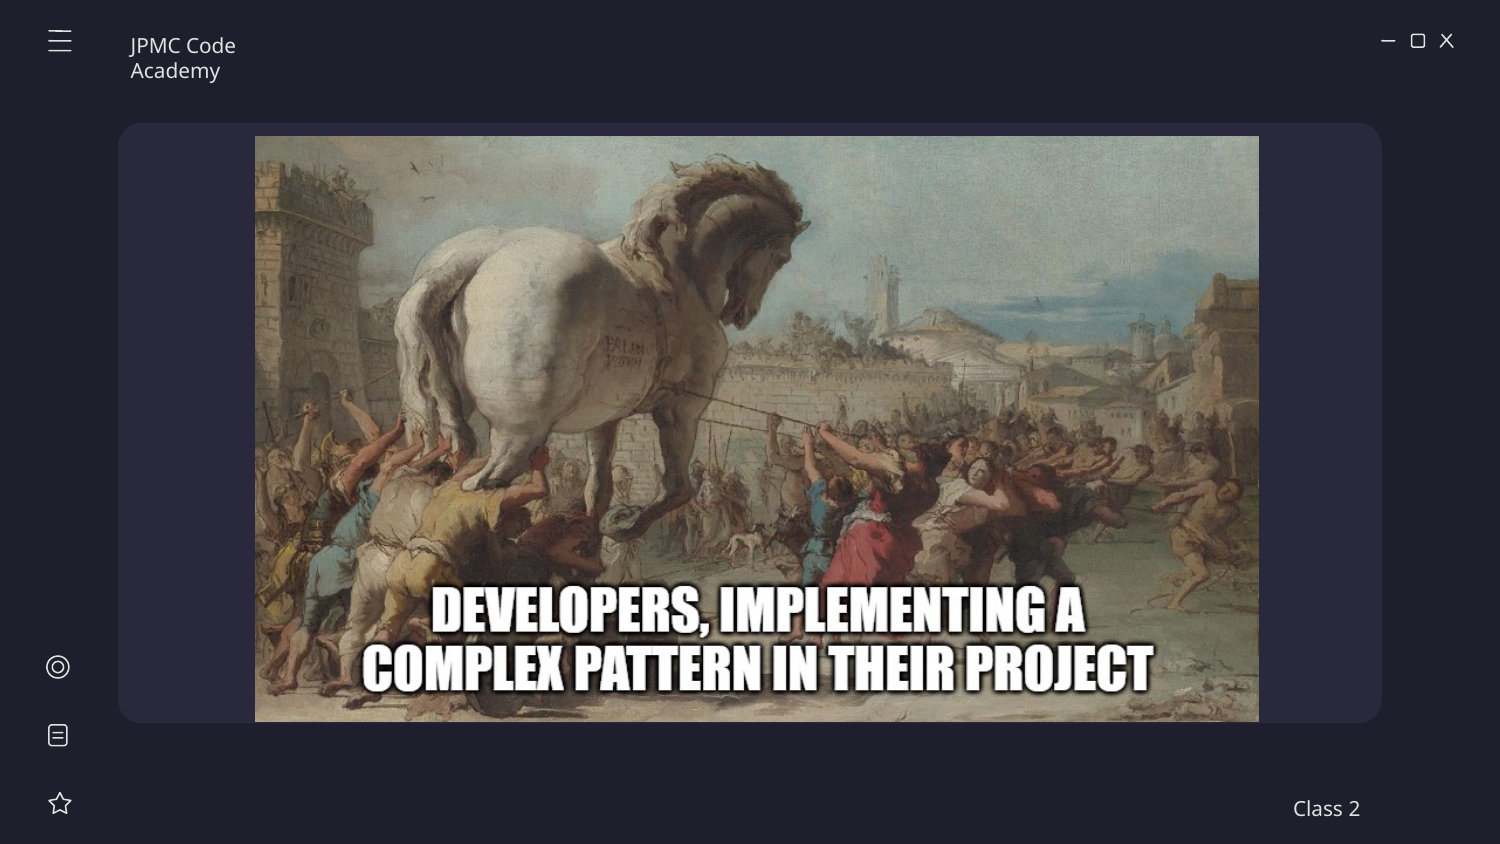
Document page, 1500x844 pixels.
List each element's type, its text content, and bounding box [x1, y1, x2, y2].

picture [255, 136, 1259, 722]
text_box Class 2 [1278, 780, 1453, 826]
text_box JPMC Code Academy [130, 18, 306, 64]
